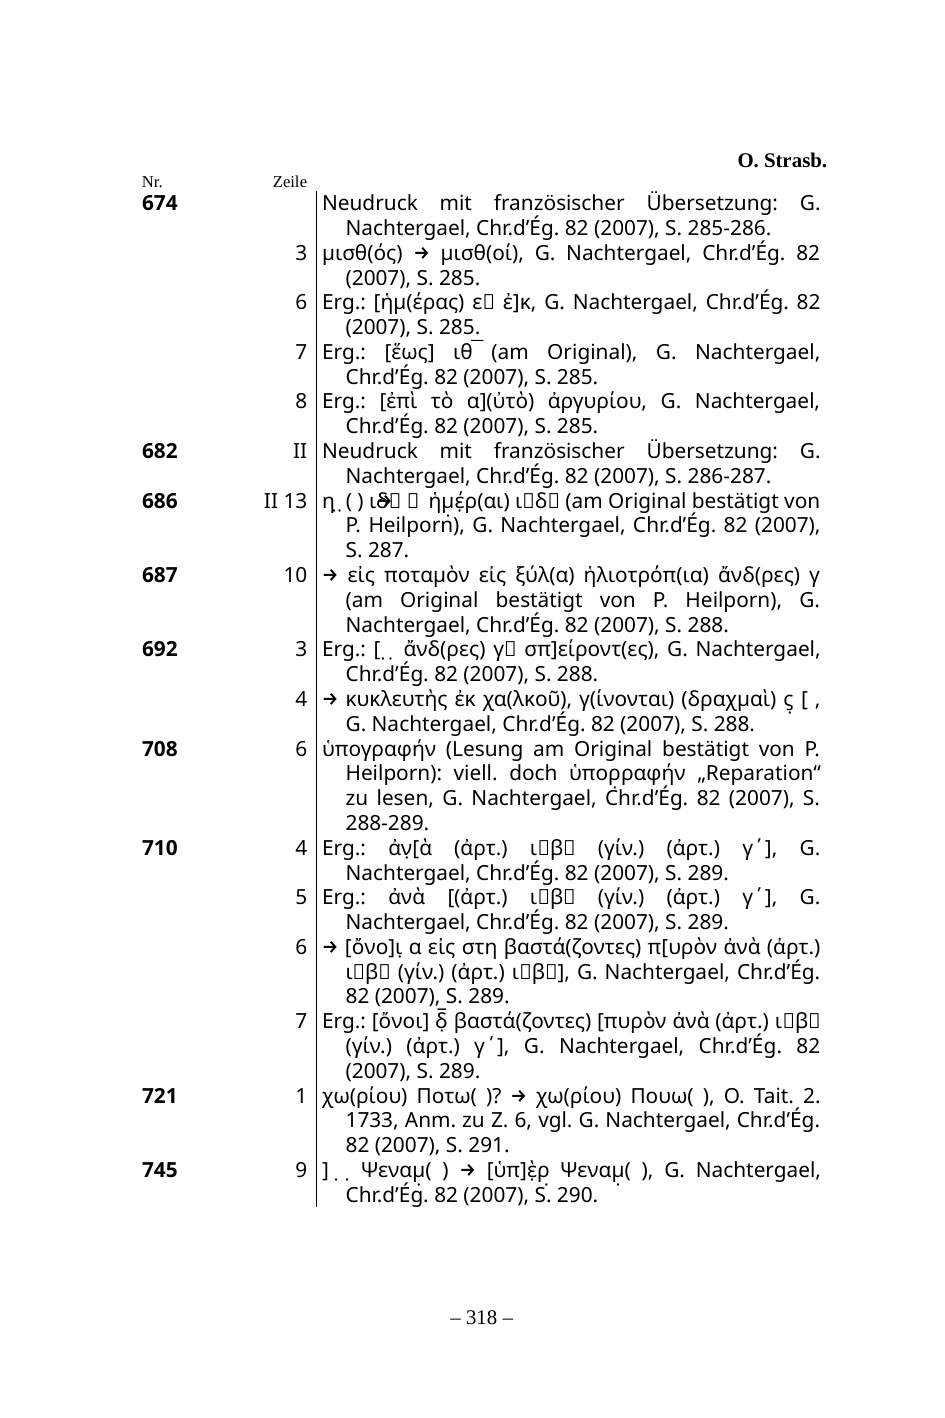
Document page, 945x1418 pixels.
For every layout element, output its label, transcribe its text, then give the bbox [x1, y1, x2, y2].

table_cell 687 [136, 563, 224, 637]
table_cell μισθ(ός) → μισθ(οί), G. Nachtergael, Chr.d’Ég. 82 (2007), S. 285. [317, 240, 827, 290]
table_cell 10 [224, 563, 316, 637]
table_cell 6 [224, 736, 316, 835]
table_cell 8 [136, 389, 316, 439]
table_cell 6 [136, 290, 316, 339]
table_cell 1 [224, 1083, 316, 1158]
table_cell 745 [136, 1158, 224, 1207]
table_cell 686 [136, 488, 224, 563]
table_cell 7 [136, 340, 316, 389]
table_cell 5 [136, 885, 316, 934]
table_cell ] ̣ ̣ Ψεναμ̣( ) → [ὑπ]ὲ̣ρ̣ Ψεναμ̣( ), G. Nachtergael, Chr.d’Ég. 82 (2007), S. 290. [317, 1158, 827, 1207]
table_cell 3 [224, 637, 316, 687]
table_cell II [224, 439, 316, 488]
table_cell Erg.: [ ̣ ̣ ἄνδ(ρες) γ σπ]είροντ(ες), G. Nachtergael, Chr.d’Ég. 82 (2007), S. 288. [317, 637, 827, 687]
table_cell → κυκλευτὴς ἐκ χα(λκοῦ), γ(ίνονται) (δραχμαὶ) ϛ̣ [ , G. Nachtergael, Chr.d’Ég. 82 (2007), S. 288. [317, 687, 827, 736]
table_cell Erg.: ἀνὰ [(ἀρτ.) ιβ (γίν.) (ἀρτ.) γ´], G. Nachtergael, Chr.d’Ég. 82 (2007), S. 289. [317, 885, 827, 934]
table_cell 682 [136, 439, 224, 488]
table_cell 4 [136, 687, 316, 736]
table_cell Neudruck mit französischer Übersetzung: G. Nachtergael, Chr.d’Ég. 82 (2007), S. 285-286. [317, 191, 827, 240]
table_cell → [ὄνο]ι̣ α εἰς στη βαστά(ζοντες) π[υρὸν ἀνὰ (ἀρτ.) ιβ (γίν.) (ἀρτ.) ιβ], G. Nachtergael, Chr.d’Ég. 82 (2007), S. 289. [317, 935, 827, 1009]
table_cell 9 [224, 1158, 316, 1207]
table_cell Erg.: [ἡμ(έρας) ε ἐ]κ, G. Nachtergael, Chr.d’Ég. 82 (2007), S. 285. [317, 290, 827, 339]
table_cell Neudruck mit französischer Übersetzung: G. Nachtergael, Chr.d’Ég. 82 (2007), S. 286-287. [317, 439, 827, 488]
table_cell ὑπογραφήν (Lesung am Original bestätigt von P. Heilporn): viell. doch ὑπορ̣ραφήν „Reparation“ zu lesen, G. Nachtergael, Chr.d’Ég. 82 (2007), S. 288-289. [317, 736, 827, 835]
table_cell χω(ρίου) Ποτω( )? → χω(ρίου) Πουω( ), O. Tait. 2. 1733, Anm. zu Z. 6, vgl. G. Nachtergael, Chr.d’Ég. 82 (2007), S. 291. [317, 1083, 827, 1158]
table_cell 674 [136, 191, 316, 240]
table_cell Erg.: [ἕως] ιθ͞ (am Original), G. Nachtergael, Chr.d’Ég. 82 (2007), S. 285. [317, 340, 827, 389]
table_cell 692 [136, 637, 224, 687]
table_cell Erg.: ἀν̣[ὰ (ἀρτ.) ιβ (γίν.) (ἀρτ.) γ´], G. Nachtergael, Chr.d’Ég. 82 (2007), S. 289. [317, 835, 827, 885]
table_cell η ̣ ̣( ) ιδ → ἡμ̣έ̣ρ(αι) ιδ (am Original bestätigt von P. Heilporn), G. Nachtergael, Chr.d’Ég. 82 (2007), S. 287. [317, 488, 827, 563]
table_cell 710 [136, 835, 224, 885]
table_cell 708 [136, 736, 224, 835]
table_cell 7 [136, 1009, 316, 1083]
table_cell 6 [136, 935, 316, 1009]
table_cell 3 [136, 240, 316, 290]
table_cell Erg.: [ὄνοι] δ̣̅ βαστά(ζοντες) [πυρὸν ἀνὰ (ἀρτ.) ιβ (γίν.) (ἀρτ.) γ´], G. Nachtergael, Chr.d’Ég. 82 (2007), S. 289. [317, 1009, 827, 1083]
table_cell 721 [136, 1083, 224, 1158]
table_cell Erg.: [ἐπὶ τὸ α](ὐτὸ) ἀργυρίου, G. Nachtergael, Chr.d’Ég. 82 (2007), S. 285. [317, 389, 827, 439]
table_cell 4 [224, 835, 316, 885]
table_cell → εἰς ποταμὸν εἰς ξύλ(α) ἡλιοτρόπ(ια) ἄνδ(ρες) γ (am Original bestätigt von P. Heilporn), G. Nachtergael, Chr.d’Ég. 82 (2007), S. 288. [317, 563, 827, 637]
table_cell II 13 [224, 488, 316, 563]
